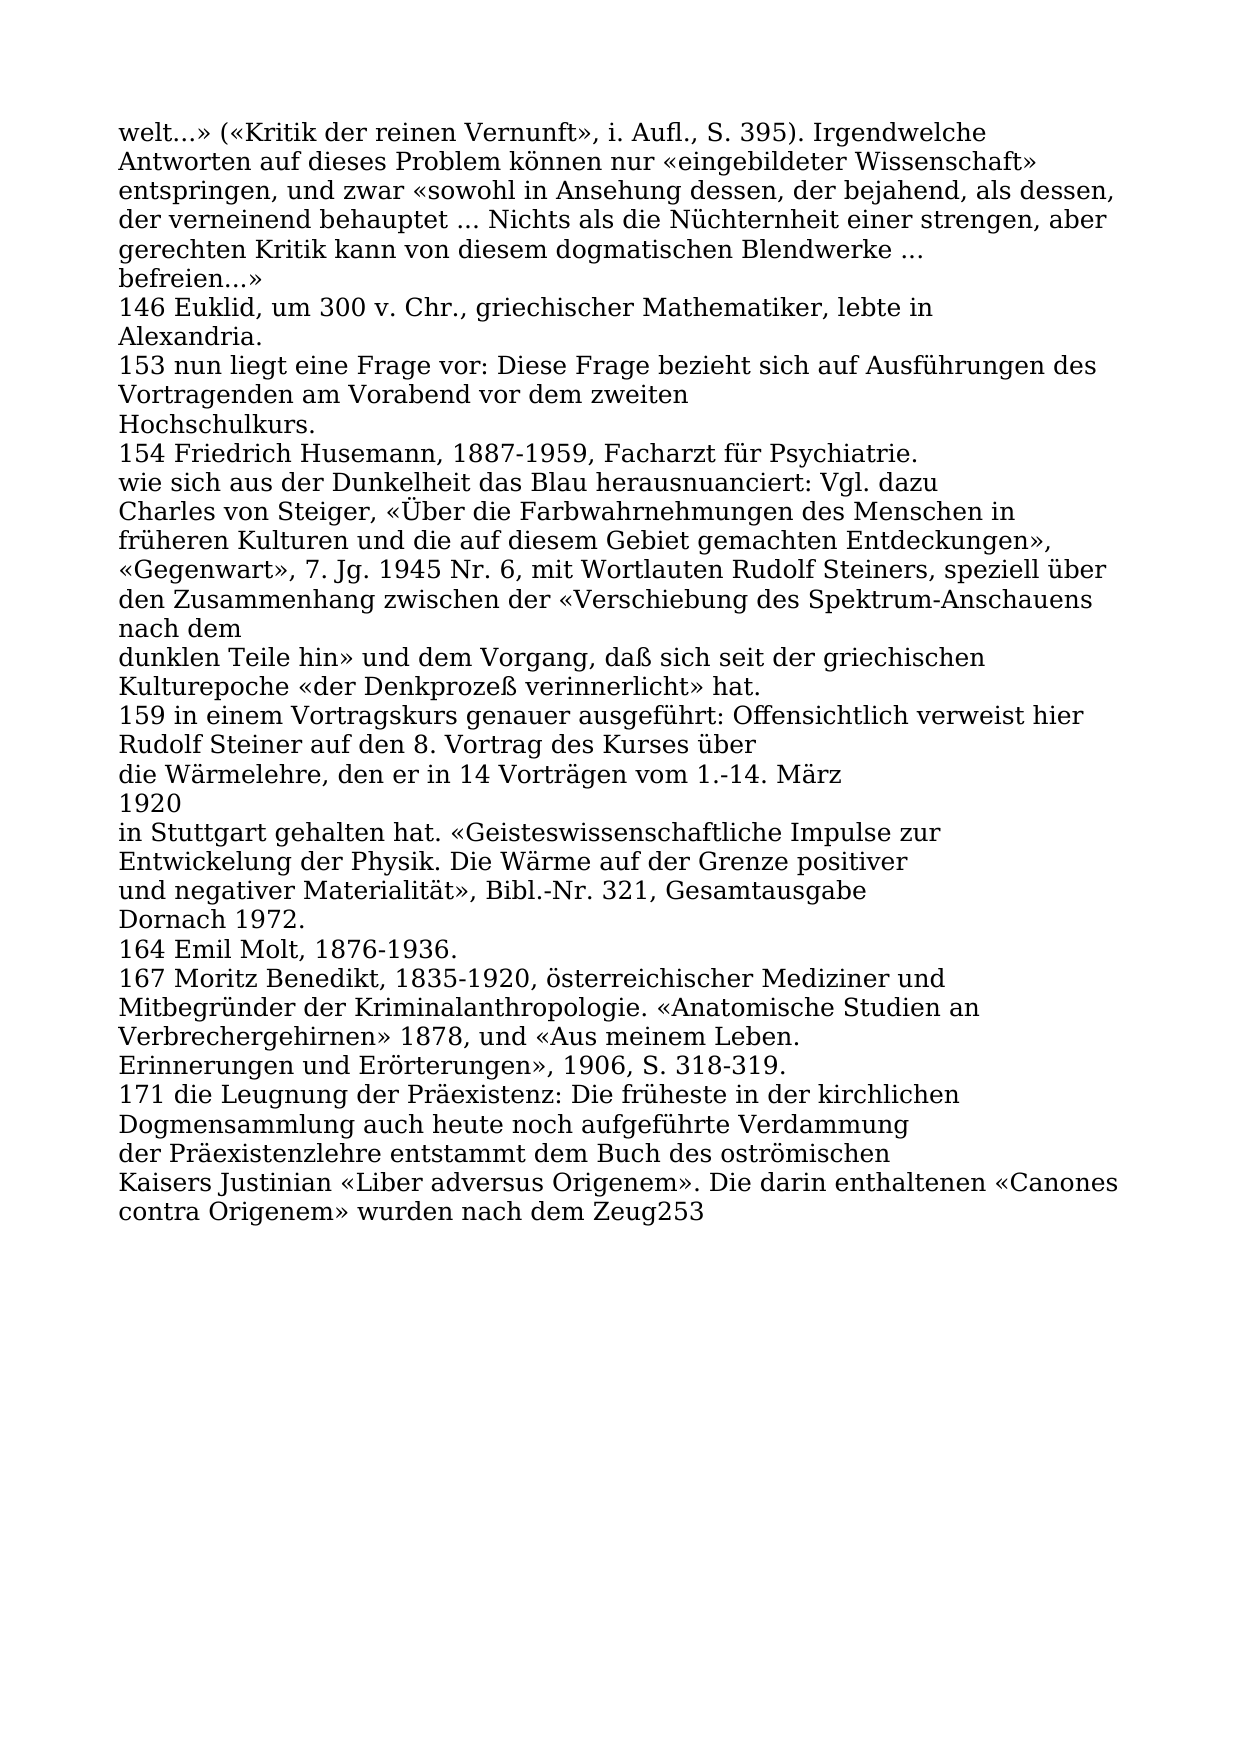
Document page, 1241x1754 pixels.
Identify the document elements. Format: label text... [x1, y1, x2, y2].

text Dogmensammlung auch heute noch aufgeführte Verdammung [118, 1110, 1122, 1139]
text 146 Euklid, um 300 v. Chr., griechischer Mathematiker, lebte in [118, 293, 1122, 322]
text befreien...» [118, 264, 1122, 293]
text gerechten Kritik kann von diesem dogmatischen Blendwerke ... [118, 235, 1122, 264]
text 154 Friedrich Husemann, 1887-1959, Facharzt für Psychiatrie. [118, 439, 1122, 468]
text der Präexistenzlehre entstammt dem Buch des oströmischen [118, 1139, 1122, 1168]
text 164 Emil Molt, 1876-1936. [118, 935, 1122, 964]
text Hochschulkurs. [118, 410, 1122, 439]
text welt...» («Kritik der reinen Vernunft», i. Aufl., S. 395). Irgendwelche Antworten auf dieses Problem können nur «eingebildeter Wissenschaft» entspringen, und zwar «sowohl in Ansehung dessen, der bejahend, als dessen, der verneinend behauptet ... Nichts als die Nüchternheit einer strengen, aber [118, 118, 1122, 235]
text in Stuttgart gehalten hat. «Geisteswissenschaftliche Impulse zur [118, 818, 1122, 847]
text wie sich aus der Dunkelheit das Blau herausnuanciert: Vgl. dazu [118, 468, 1122, 497]
text 159 in einem Vortragskurs genauer ausgeführt: Offensichtlich verweist hier Rudolf Steiner auf den 8. Vortrag des Kurses über [118, 701, 1122, 760]
text Dornach 1972. [118, 906, 1122, 935]
text Kaisers Justinian «Liber adversus Origenem». Die darin enthaltenen «Canones contra Origenem» wurden nach dem Zeug253 [118, 1168, 1122, 1226]
text Charles von Steiger, «Über die Farbwahrnehmungen des Menschen in früheren Kulturen und die auf diesem Gebiet gemachten Entdeckungen», «Gegenwart», 7. Jg. 1945 Nr. 6, mit Wortlauten Rudolf Steiners, speziell über den Zusammenhang zwischen der «Verschiebung des Spektrum-Anschauens nach dem [118, 497, 1122, 643]
text die Wärmelehre, den er in 14 Vorträgen vom 1.-14. März [118, 760, 1122, 789]
text und negativer Materialität», Bibl.-Nr. 321, Gesamtausgabe [118, 876, 1122, 906]
text dunklen Teile hin» und dem Vorgang, daß sich seit der griechischen Kulturepoche «der Denkprozeß verinnerlicht» hat. [118, 643, 1122, 701]
text 167 Moritz Benedikt, 1835-1920, österreichischer Mediziner und [118, 964, 1122, 993]
text Entwickelung der Physik. Die Wärme auf der Grenze positiver [118, 847, 1122, 876]
text 171 die Leugnung der Präexistenz: Die früheste in der kirchlichen [118, 1081, 1122, 1110]
text 1920 [118, 789, 1122, 818]
text Mitbegründer der Kriminalanthropologie. «Anatomische Studien an Verbrechergehirnen» 1878, und «Aus meinem Leben. [118, 993, 1122, 1051]
text Alexandria. [118, 322, 1122, 351]
text 153 nun liegt eine Frage vor: Diese Frage bezieht sich auf Ausführungen des Vortragenden am Vorabend vor dem zweiten [118, 351, 1122, 410]
text Erinnerungen und Erörterungen», 1906, S. 318-319. [118, 1051, 1122, 1081]
